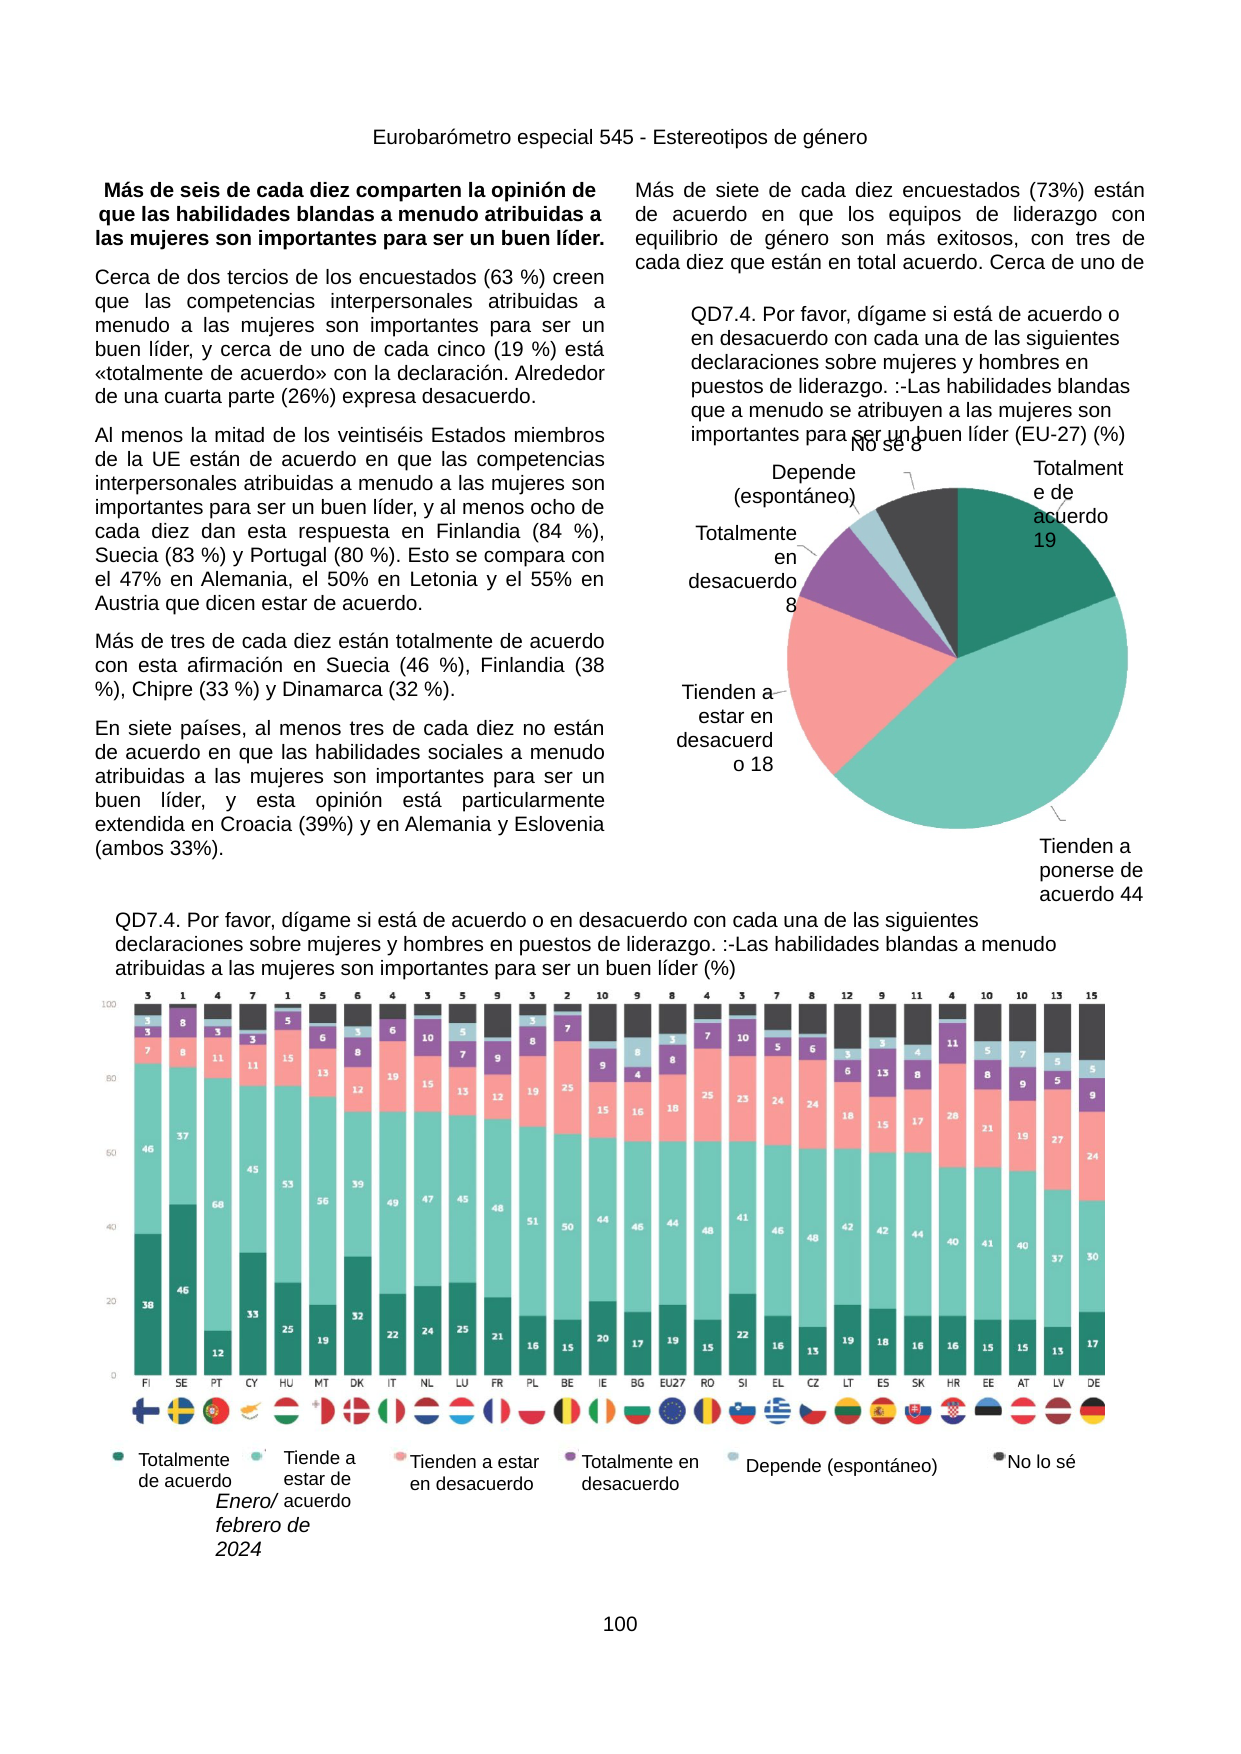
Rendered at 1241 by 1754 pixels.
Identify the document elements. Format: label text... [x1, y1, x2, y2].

picture [748, 1461, 756, 1471]
text Al menos la mitad de los veintiséis Estados miembros de la UE están de acuerdo en que las competencias interpersonales atribuidas a menudo a las mujeres son importantes para ser un buen líder, y al menos ocho de cada diez dan esta respuesta en Finlandia (84 %), Suecia (83 %) y Portugal (80 %). Esto se compara con el 47% en Alemania, el 50% en Letonia y el 55% en Austria que dicen estar de acuerdo. [94, 423, 605, 614]
picture [775, 466, 783, 477]
text Más de siete de cada diez encuestados (73%) están de acuerdo en que los equipos de liderazgo con equilibrio de género son más exitosos, con tres de cada diez que están en total acuerdo. Cerca de uno de [635, 178, 1146, 274]
picture [866, 1463, 871, 1471]
picture [1046, 465, 1052, 474]
text Cerca de dos tercios de los encuestados (63 %) creen que las competencias interpersonales atribuidas a menudo a las mujeres son importantes para ser un buen líder, y cerca de uno de cada cinco (19 %) está «totalmente de acuerdo» con la declaración. Alrededor de una cuarta parte (26%) expresa desacuerdo. [94, 264, 605, 408]
picture [924, 1463, 929, 1471]
picture [106, 1434, 1006, 1471]
picture [758, 465, 1129, 833]
picture [94, 984, 1105, 1432]
text Más de tres de cada diez están totalmente de acuerdo con esta afirmación en Suecia (46 %), Finlandia (38 %), Chipre (33 %) y Dinamarca (32 %). [94, 629, 605, 701]
text En siete países, al menos tres de cada diez no están de acuerdo en que las habilidades sociales a menudo atribuidas a las mujeres son importantes para ser un buen líder, y esta opinión está particularmente extendida en Croacia (39%) y en Alemania y Eslovenia (ambos 33%). [94, 716, 605, 859]
text Más de seis de cada diez comparten la opinión de que las habilidades blandas a menudo atribuidas a las mujeres son importantes para ser un buen líder. [94, 178, 605, 250]
